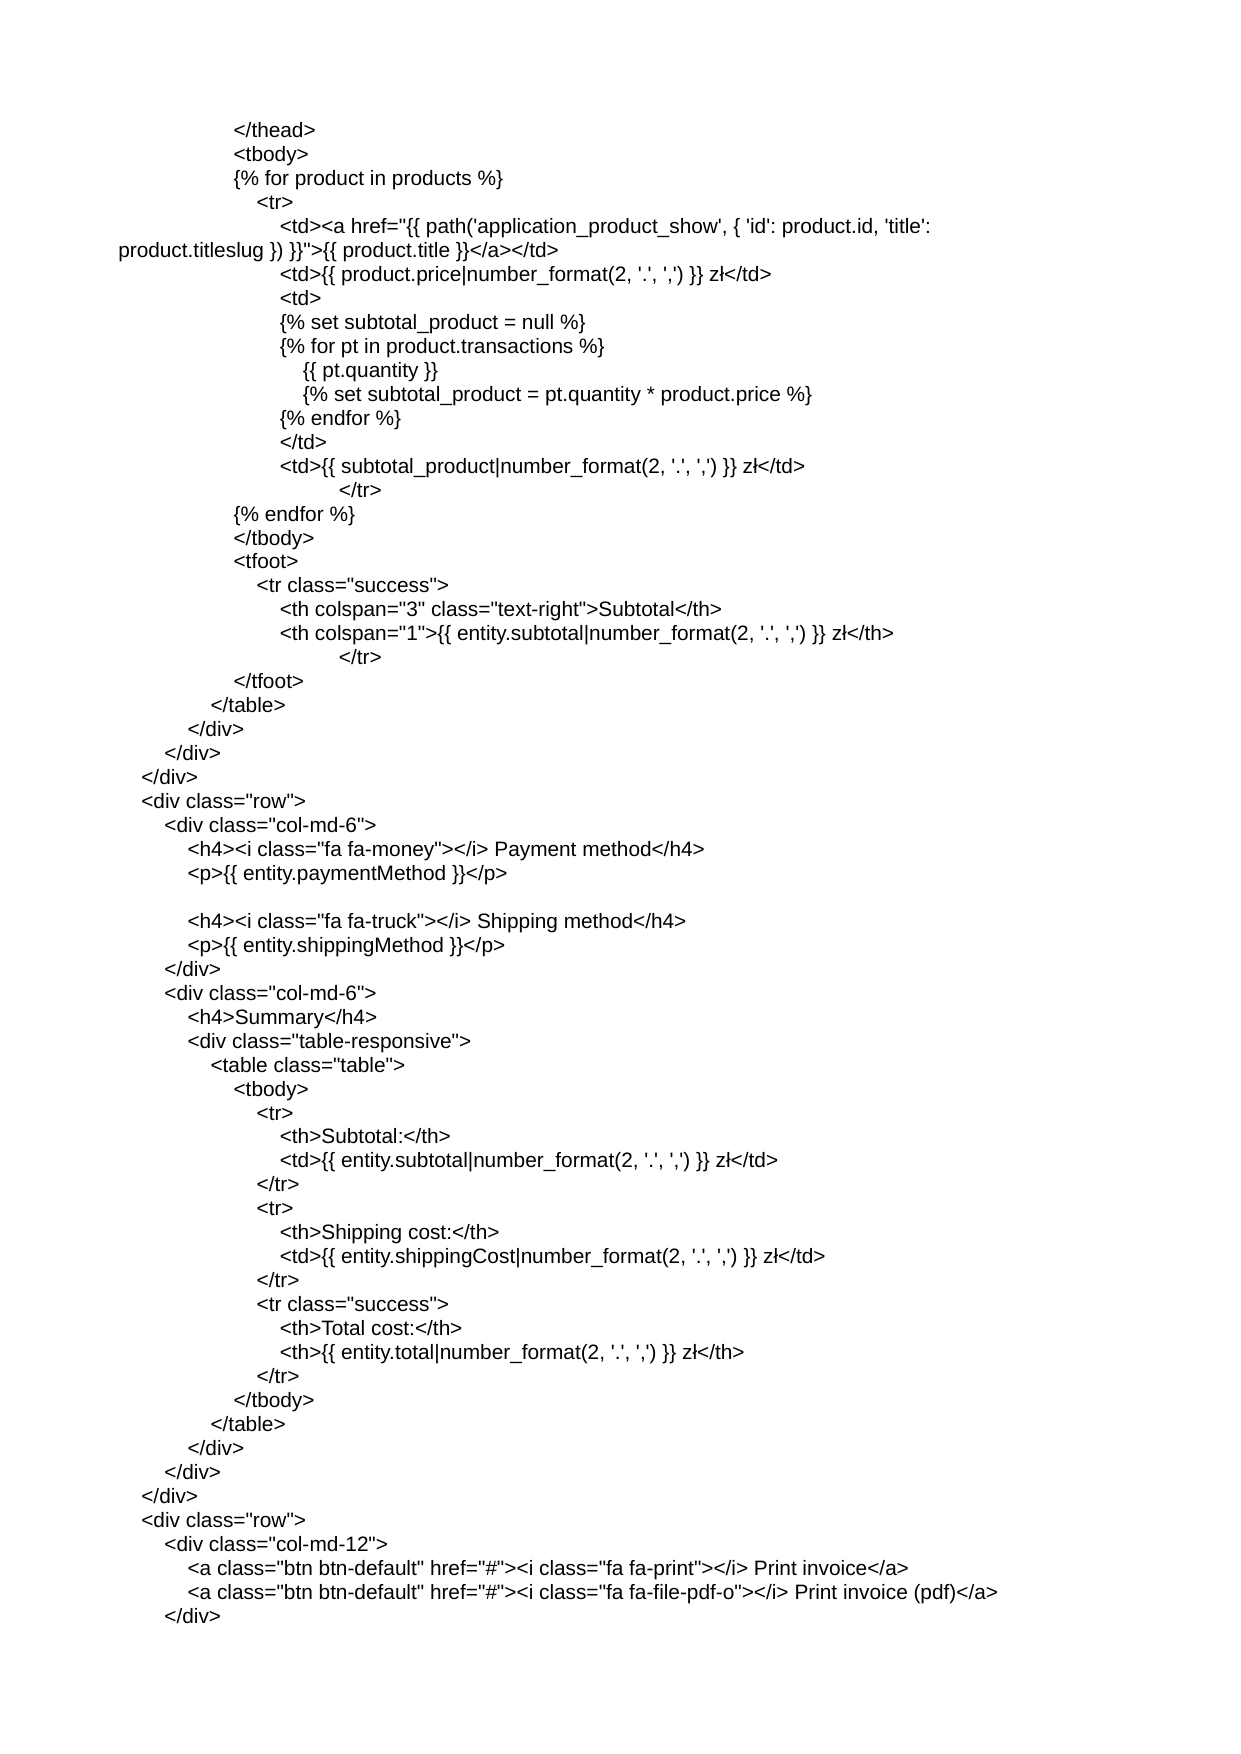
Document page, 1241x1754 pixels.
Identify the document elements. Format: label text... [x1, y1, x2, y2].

text </div> [118, 765, 1122, 789]
text <div class="table-responsive"> [118, 1028, 1122, 1052]
text <tfoot> [118, 549, 1122, 573]
text {% for pt in product.transactions %} [118, 334, 1122, 358]
text <td>{{ entity.shippingCost|number_format(2, '.', ',') }} zł</td> [118, 1244, 1122, 1268]
text <tr class="success"> [118, 1292, 1122, 1316]
text <th colspan="3" class="text-right">Subtotal</th> [118, 597, 1122, 621]
text </div> [118, 1460, 1122, 1484]
text <table class="table"> [118, 1052, 1122, 1076]
text </tbody> [118, 1388, 1122, 1412]
text <th>Shipping cost:</th> [118, 1220, 1122, 1244]
text <h4><i class="fa fa-truck"></i> Shipping method</h4> [118, 909, 1122, 933]
text {% set subtotal_product = pt.quantity * product.price %} [118, 382, 1122, 406]
text <h4>Summary</h4> [118, 1004, 1122, 1028]
text </tbody> [118, 525, 1122, 549]
text <th colspan="1">{{ entity.subtotal|number_format(2, '.', ',') }} zł</th> [118, 621, 1122, 645]
text <td>{{ entity.subtotal|number_format(2, '.', ',') }} zł</td> [118, 1148, 1122, 1172]
text <div class="row"> [118, 1508, 1122, 1532]
text <div class="col-md-6"> [118, 813, 1122, 837]
text <tr> [118, 1196, 1122, 1220]
text </td> [118, 429, 1122, 453]
text </tr> [118, 477, 1122, 501]
text <tr> [118, 190, 1122, 214]
text <tr> [118, 1100, 1122, 1124]
text </tfoot> [118, 669, 1122, 693]
text {{ pt.quantity }} [118, 358, 1122, 382]
text <h4><i class="fa fa-money"></i> Payment method</h4> [118, 837, 1122, 861]
text </div> [118, 717, 1122, 741]
text </div> [118, 1436, 1122, 1460]
text {% endfor %} [118, 406, 1122, 429]
text </tr> [118, 645, 1122, 669]
text <div class="col-md-6"> [118, 981, 1122, 1004]
text <div class="row"> [118, 789, 1122, 813]
text {% set subtotal_product = null %} [118, 310, 1122, 334]
text <th>Subtotal:</th> [118, 1124, 1122, 1148]
text <th>Total cost:</th> [118, 1316, 1122, 1340]
text <p>{{ entity.shippingMethod }}</p> [118, 933, 1122, 957]
text <td><a href="{{ path('application_product_show', { 'id': product.id, 'title': product.titleslug }) }}">{{ product.title }}</a></td> [118, 214, 1122, 262]
text <div class="col-md-12"> [118, 1532, 1122, 1556]
text </div> [118, 741, 1122, 765]
text {% for product in products %} [118, 166, 1122, 190]
text </div> [118, 1484, 1122, 1508]
text <th>{{ entity.total|number_format(2, '.', ',') }} zł</th> [118, 1340, 1122, 1364]
text </tr> [118, 1172, 1122, 1196]
text <tbody> [118, 1076, 1122, 1100]
text </table> [118, 693, 1122, 717]
text </tr> [118, 1268, 1122, 1292]
text <tbody> [118, 142, 1122, 166]
text <td>{{ subtotal_product|number_format(2, '.', ',') }} zł</td> [118, 453, 1122, 477]
text <td>{{ product.price|number_format(2, '.', ',') }} zł</td> [118, 262, 1122, 286]
text </table> [118, 1412, 1122, 1436]
text </tr> [118, 1364, 1122, 1388]
text {% endfor %} [118, 501, 1122, 525]
text </thead> [118, 118, 1122, 142]
text <p>{{ entity.paymentMethod }}</p> [118, 861, 1122, 885]
text <a class="btn btn-default" href="#"><i class="fa fa-print"></i> Print invoice</a> [118, 1556, 1122, 1579]
text <a class="btn btn-default" href="#"><i class="fa fa-file-pdf-o"></i> Print invoice (pdf)</a> [118, 1579, 1122, 1603]
text <tr class="success"> [118, 573, 1122, 597]
text </div> [118, 957, 1122, 981]
text </div> [118, 1603, 1122, 1627]
text <td> [118, 286, 1122, 310]
